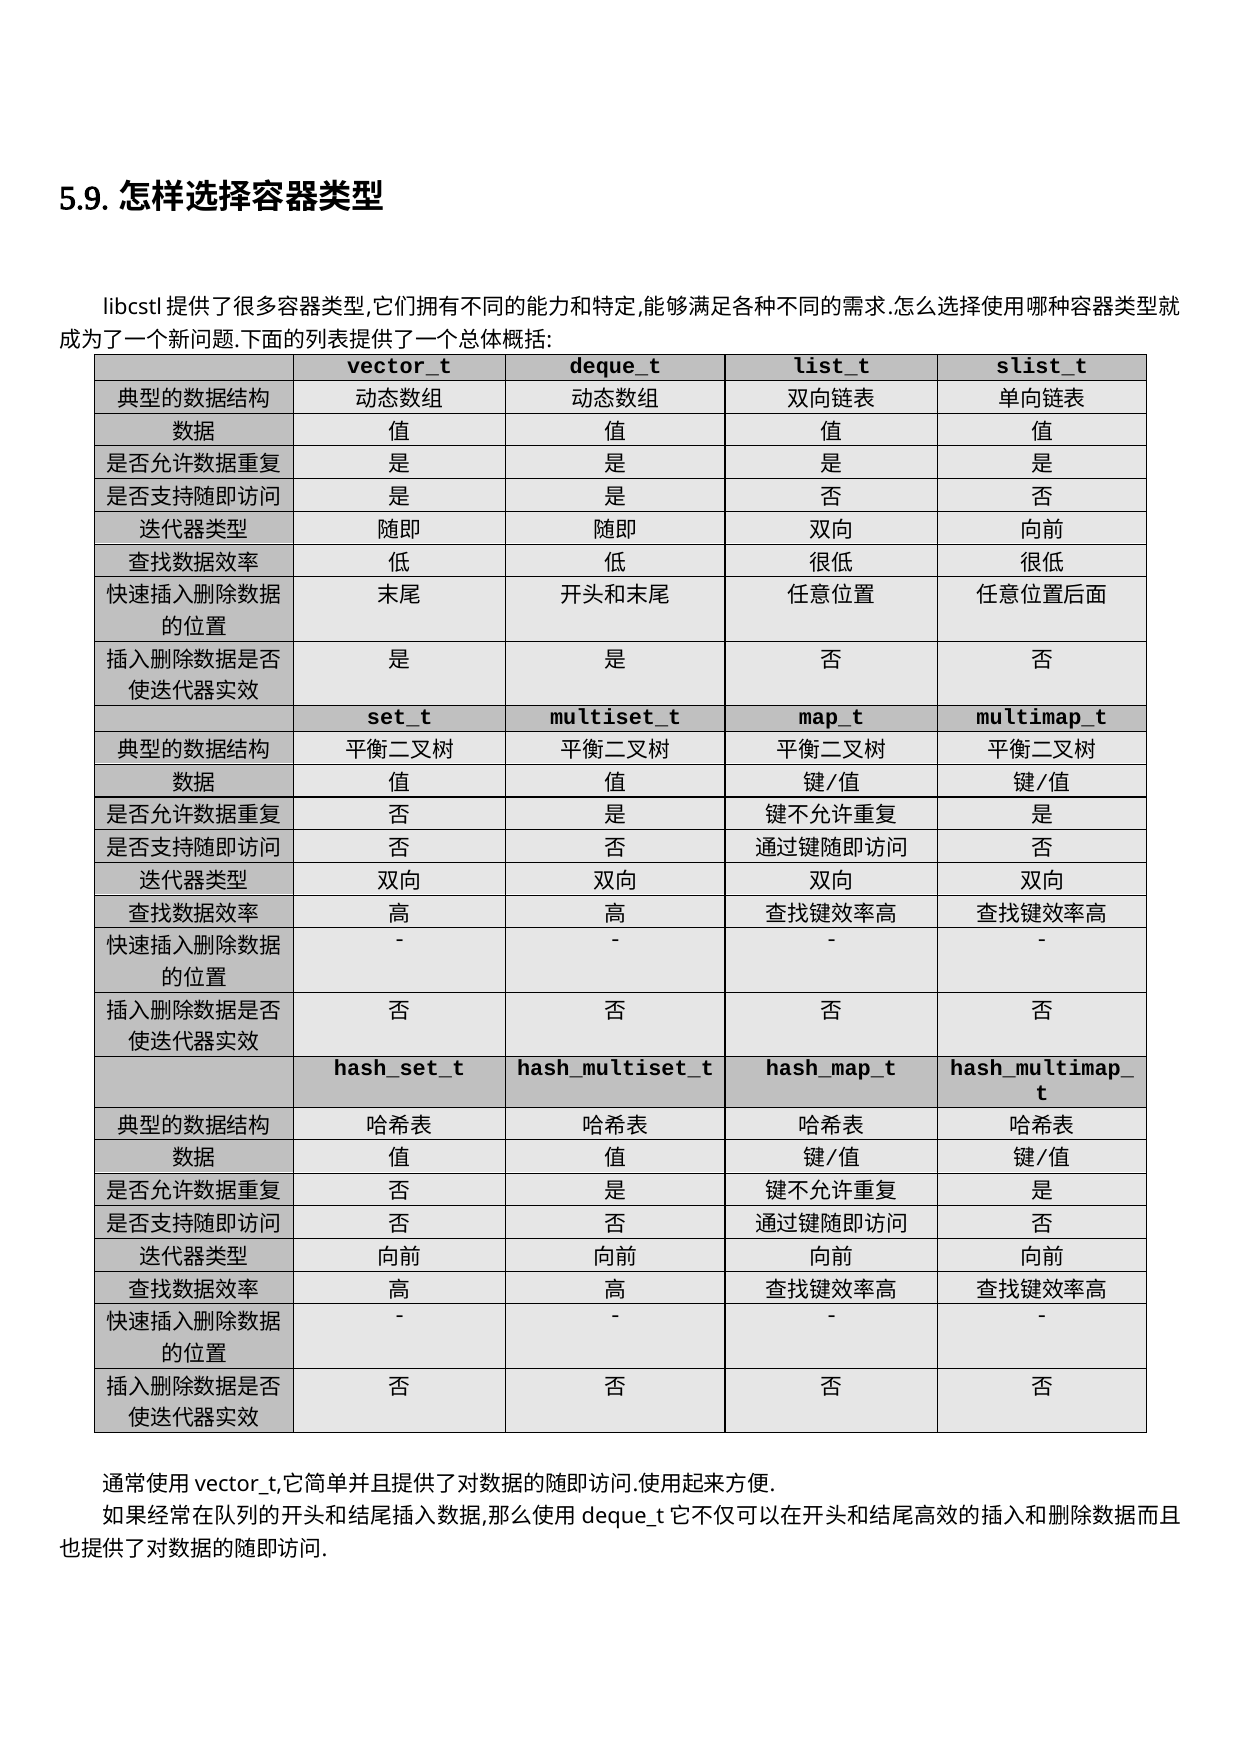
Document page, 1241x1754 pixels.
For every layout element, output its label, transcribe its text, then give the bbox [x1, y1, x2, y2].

table_cell 开头和末尾 [506, 577, 724, 641]
table_cell 键不允许重复 [726, 1174, 937, 1205]
table_cell 值 [726, 414, 937, 445]
table_cell 否 [294, 1206, 505, 1238]
table_cell 任意位置后面 [938, 577, 1146, 641]
table_cell 查找数据效率 [95, 896, 293, 927]
table_cell - [294, 1304, 505, 1368]
table_cell 迭代器类型 [95, 863, 293, 894]
table_header list_t [726, 355, 937, 380]
table_cell 平衡二叉树 [938, 732, 1146, 763]
table_cell 值 [938, 414, 1146, 445]
table_cell 插入删除数据是否使迭代器实效 [95, 1369, 293, 1432]
table_cell 动态数组 [506, 381, 724, 413]
table_cell 键不允许重复 [726, 798, 937, 829]
table_cell 否 [938, 1206, 1146, 1238]
table_cell 否 [506, 1369, 724, 1432]
table_cell 插入删除数据是否使迭代器实效 [95, 993, 293, 1056]
table_cell 查找键效率高 [938, 1272, 1146, 1303]
table_cell hash_multimap_t [938, 1057, 1146, 1107]
table_cell 否 [294, 1174, 505, 1205]
table_cell 否 [294, 830, 505, 862]
text libcstl提供了很多容器类型,它们拥有不同的能力和特定,能够满足各种不同的需求.怎么选择使用哪种容器类型就成为了一个新问题.下面的列表提供了一个总体概括: [59, 289, 1181, 354]
table_cell 迭代器类型 [95, 1239, 293, 1271]
table_cell 是 [294, 446, 505, 478]
table_cell 是 [294, 642, 505, 705]
table_cell 否 [726, 993, 937, 1056]
table_cell - [726, 928, 937, 992]
table_cell 是 [506, 1174, 724, 1205]
table_cell 是 [506, 798, 724, 829]
table_cell - [938, 928, 1146, 992]
table_cell 高 [506, 896, 724, 927]
table_header vector_t [294, 355, 505, 380]
table_cell 是否允许数据重复 [95, 1174, 293, 1205]
table_cell 是否允许数据重复 [95, 446, 293, 478]
table_cell 否 [726, 1369, 937, 1432]
table_cell 键/值 [938, 765, 1146, 796]
table_cell 值 [294, 414, 505, 445]
table_cell 平衡二叉树 [294, 732, 505, 763]
table_cell 哈希表 [294, 1108, 505, 1139]
table_cell multiset_t [506, 706, 724, 731]
table_cell 是否允许数据重复 [95, 798, 293, 829]
table_cell 是 [506, 446, 724, 478]
table_cell - [506, 1304, 724, 1368]
table_cell [95, 1057, 293, 1107]
table_cell multimap_t [938, 706, 1146, 731]
table_cell 向前 [726, 1239, 937, 1271]
table_cell 查找数据效率 [95, 545, 293, 576]
table_cell 通过键随即访问 [726, 1206, 937, 1238]
table_cell 末尾 [294, 577, 505, 641]
table_cell 高 [294, 896, 505, 927]
table_cell 哈希表 [938, 1108, 1146, 1139]
table_cell 动态数组 [294, 381, 505, 413]
table_cell 否 [294, 993, 505, 1056]
table_cell map_t [726, 706, 937, 731]
table_cell 否 [938, 993, 1146, 1056]
table_cell 否 [506, 1206, 724, 1238]
table_cell hash_multiset_t [506, 1057, 724, 1107]
table_cell - [506, 928, 724, 992]
table_cell hash_set_t [294, 1057, 505, 1107]
table_cell 查找键效率高 [938, 896, 1146, 927]
table_cell 是 [506, 479, 724, 511]
table_cell 双向 [294, 863, 505, 894]
table_cell 很低 [726, 545, 937, 576]
table_cell 典型的数据结构 [95, 381, 293, 413]
table_cell 是否支持随即访问 [95, 830, 293, 862]
table_cell 插入删除数据是否使迭代器实效 [95, 642, 293, 705]
table_cell 是 [938, 1174, 1146, 1205]
table_cell 向前 [938, 1239, 1146, 1271]
table_cell 向前 [938, 512, 1146, 543]
table_cell 否 [938, 830, 1146, 862]
table_cell 数据 [95, 1140, 293, 1172]
table_cell 是 [294, 479, 505, 511]
table_cell 是 [938, 798, 1146, 829]
table_cell 否 [726, 642, 937, 705]
table_cell 通过键随即访问 [726, 830, 937, 862]
subtitle 怎样选择容器类型 [59, 162, 1181, 227]
table_cell hash_map_t [726, 1057, 937, 1107]
table_cell 否 [938, 1369, 1146, 1432]
table_cell 双向 [506, 863, 724, 894]
table_cell 双向 [726, 512, 937, 543]
table_cell 键/值 [726, 1140, 937, 1172]
table_cell 数据 [95, 414, 293, 445]
table_cell 向前 [506, 1239, 724, 1271]
table_cell - [938, 1304, 1146, 1368]
table_cell 否 [506, 830, 724, 862]
table_cell 哈希表 [506, 1108, 724, 1139]
table_cell 双向链表 [726, 381, 937, 413]
table_cell 值 [294, 1140, 505, 1172]
table_cell - [294, 928, 505, 992]
table_cell 向前 [294, 1239, 505, 1271]
table_cell 否 [726, 479, 937, 511]
table_cell 随即 [294, 512, 505, 543]
table_cell 否 [506, 993, 724, 1056]
table_cell 否 [938, 479, 1146, 511]
table_cell 高 [506, 1272, 724, 1303]
table_cell 是否支持随即访问 [95, 1206, 293, 1238]
table_cell 是 [938, 446, 1146, 478]
table_cell 值 [506, 414, 724, 445]
table_cell 很低 [938, 545, 1146, 576]
table_cell - [726, 1304, 937, 1368]
text 如果经常在队列的开头和结尾插入数据,那么使用deque_t它不仅可以在开头和结尾高效的插入和删除数据而且也提供了对数据的随即访问. [59, 1498, 1181, 1563]
table_cell 否 [294, 798, 505, 829]
table_cell 快速插入删除数据的位置 [95, 928, 293, 992]
table_cell 迭代器类型 [95, 512, 293, 543]
table_cell 数据 [95, 765, 293, 796]
table_cell 是否支持随即访问 [95, 479, 293, 511]
table_cell 值 [294, 765, 505, 796]
table_cell 双向 [726, 863, 937, 894]
table_header [95, 355, 293, 380]
table_cell 值 [506, 1140, 724, 1172]
table_cell 随即 [506, 512, 724, 543]
table_cell 键/值 [726, 765, 937, 796]
table_cell 高 [294, 1272, 505, 1303]
table_cell 平衡二叉树 [726, 732, 937, 763]
table_cell 查找键效率高 [726, 1272, 937, 1303]
table_cell [95, 706, 293, 731]
table_cell 值 [506, 765, 724, 796]
table_cell 查找数据效率 [95, 1272, 293, 1303]
table_cell 哈希表 [726, 1108, 937, 1139]
table_cell 典型的数据结构 [95, 1108, 293, 1139]
table_cell 双向 [938, 863, 1146, 894]
table_cell 低 [506, 545, 724, 576]
table_cell 任意位置 [726, 577, 937, 641]
table_cell 是 [726, 446, 937, 478]
table_cell 单向链表 [938, 381, 1146, 413]
table_cell 是 [506, 642, 724, 705]
table_cell 键/值 [938, 1140, 1146, 1172]
table_header deque_t [506, 355, 724, 380]
table_cell 否 [938, 642, 1146, 705]
table_cell 快速插入删除数据的位置 [95, 577, 293, 641]
table_cell 查找键效率高 [726, 896, 937, 927]
table_header slist_t [938, 355, 1146, 380]
table_cell set_t [294, 706, 505, 731]
table_cell 低 [294, 545, 505, 576]
table_cell 平衡二叉树 [506, 732, 724, 763]
table_cell 快速插入删除数据的位置 [95, 1304, 293, 1368]
table_cell 典型的数据结构 [95, 732, 293, 763]
table_cell 否 [294, 1369, 505, 1432]
text 通常使用vector_t,它简单并且提供了对数据的随即访问.使用起来方便. [59, 1466, 1181, 1498]
